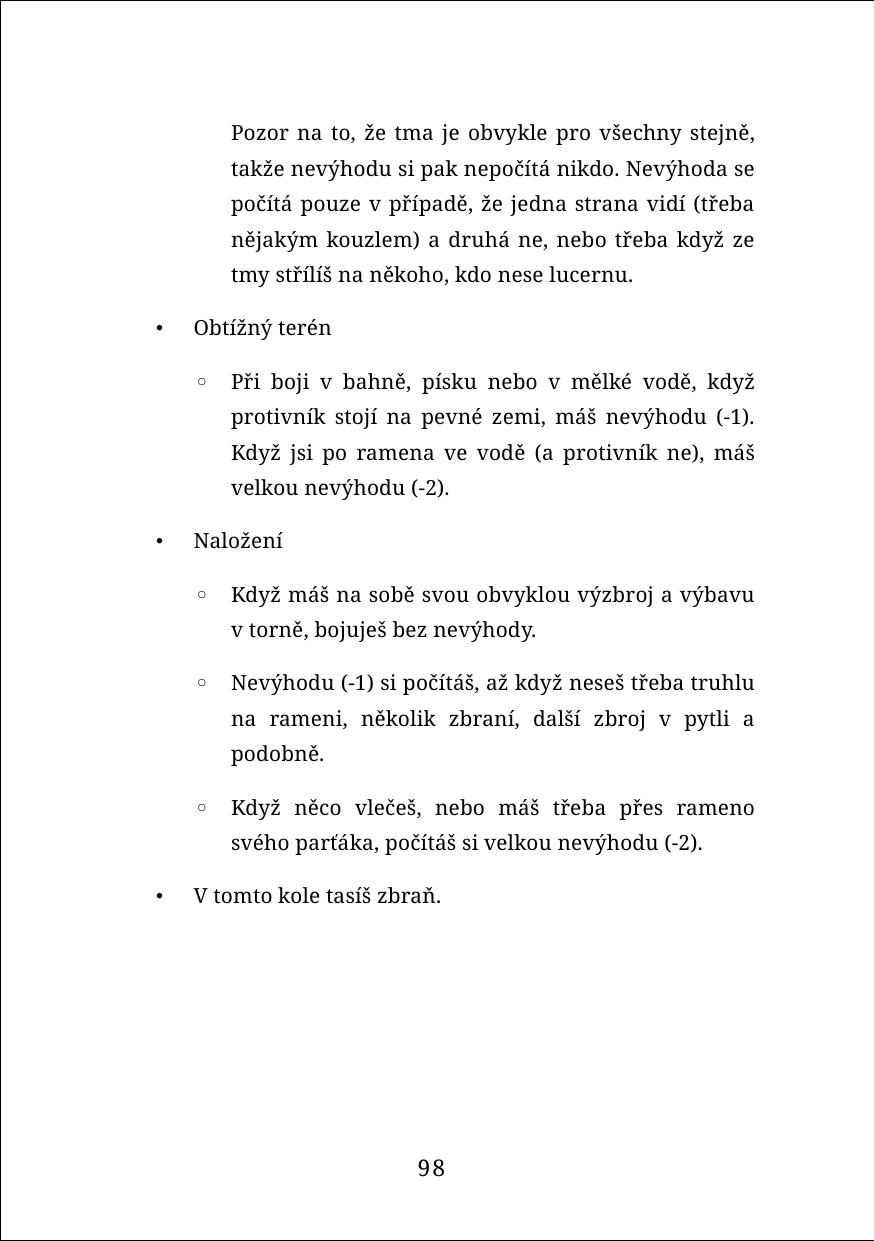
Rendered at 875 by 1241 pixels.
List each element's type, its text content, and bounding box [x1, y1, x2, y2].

list Při boji v bahně, písku nebo v mělké vodě, když protivník stojí na pevné zemi, máš nevýhodu (-1). Když jsi po ramena ve vodě (a protivník ne), máš velkou nevýhodu (-2). [193, 367, 756, 502]
list Když něco vlečeš, nebo máš třeba přes rameno svého parťáka, počítáš si velkou nevýhodu (-2). [193, 793, 756, 857]
list Obtížný terén [156, 313, 756, 342]
list Pozor na to, že tma je obvykle pro všechny stejně, takže nevýhodu si pak nepočítá nikdo. Nevýhoda se počítá pouze v případě, že jedna strana vidí (třeba nějakým kouzlem) a druhá ne, nebo třeba když ze tmy střílíš na někoho, kdo nese lucernu. [193, 118, 756, 289]
list Naložení [156, 527, 756, 555]
list V tomto kole tasíš zbraň. [156, 882, 756, 910]
list Když máš na sobě svou obvyklou výzbroj a výbavu v torně, bojuješ bez nevýhody. [193, 580, 756, 644]
list Nevýhodu (-1) si počítáš, až když neseš třeba truhlu na rameni, několik zbraní, další zbroj v pytli a podobně. [193, 668, 756, 768]
